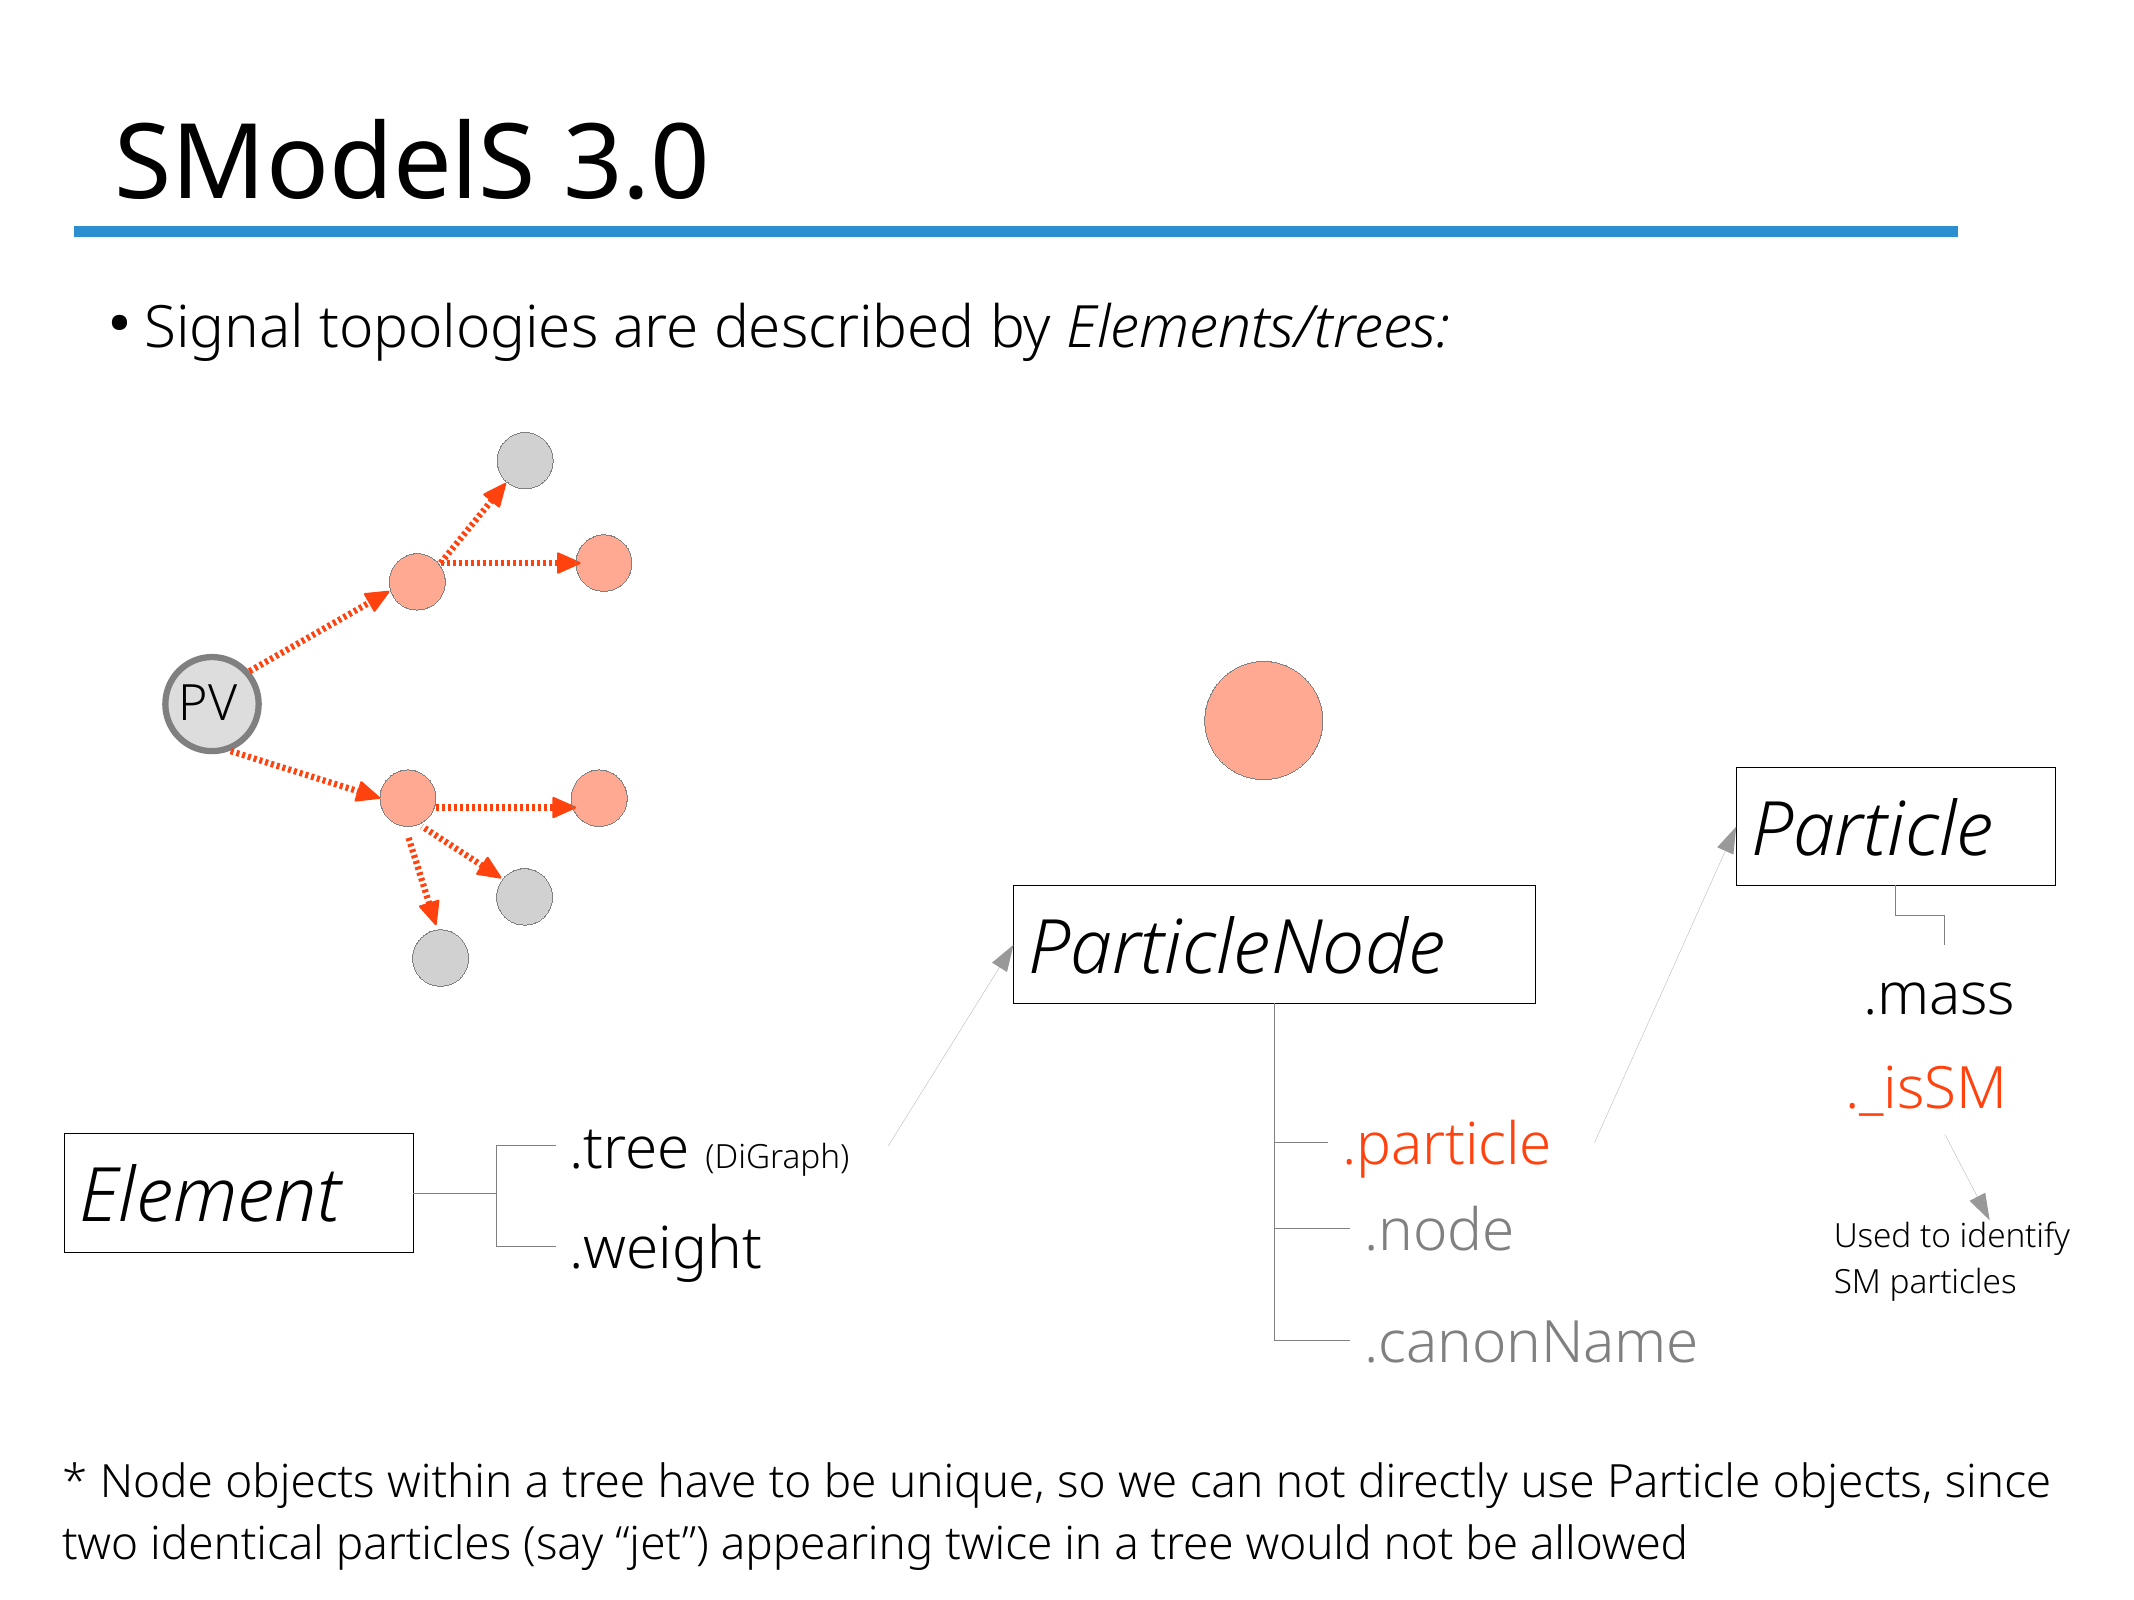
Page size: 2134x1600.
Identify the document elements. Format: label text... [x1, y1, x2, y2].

text_box .tree (DiGraph) [555, 1098, 889, 1194]
text_box Used to identify SM particles [1818, 1205, 2134, 1312]
text_box SModelS 3.0 [91, 70, 735, 243]
text_box [379, 769, 436, 827]
text_box .canonName [1349, 1293, 1778, 1389]
text_box [497, 432, 554, 489]
text_box [496, 868, 553, 926]
text_box ._isSM [1830, 1039, 2109, 1135]
text_box [389, 553, 446, 611]
text_box ParticleNode [1013, 885, 1536, 1004]
text_box * Node objects within a tree have to be unique, so we can not directly use Particle objects, since two identical particles (say “jet”) appearing twice in a tree would not be allowed [47, 1440, 2115, 1582]
text_box PV [164, 659, 265, 744]
text_box .node [1349, 1180, 1778, 1276]
text_box [187, 744, 237, 752]
text_box [571, 769, 628, 827]
text_box Particle [1736, 767, 2056, 886]
text_box Element [64, 1133, 414, 1253]
text_box .weight [555, 1198, 800, 1294]
text_box .particle [1327, 1095, 1595, 1191]
text_box [412, 929, 469, 987]
text_box [1204, 661, 1323, 780]
text_box Signal topologies are described by Elements/trees: [94, 277, 2091, 453]
text_box [575, 534, 632, 592]
text_box .mass [1848, 944, 2042, 1040]
